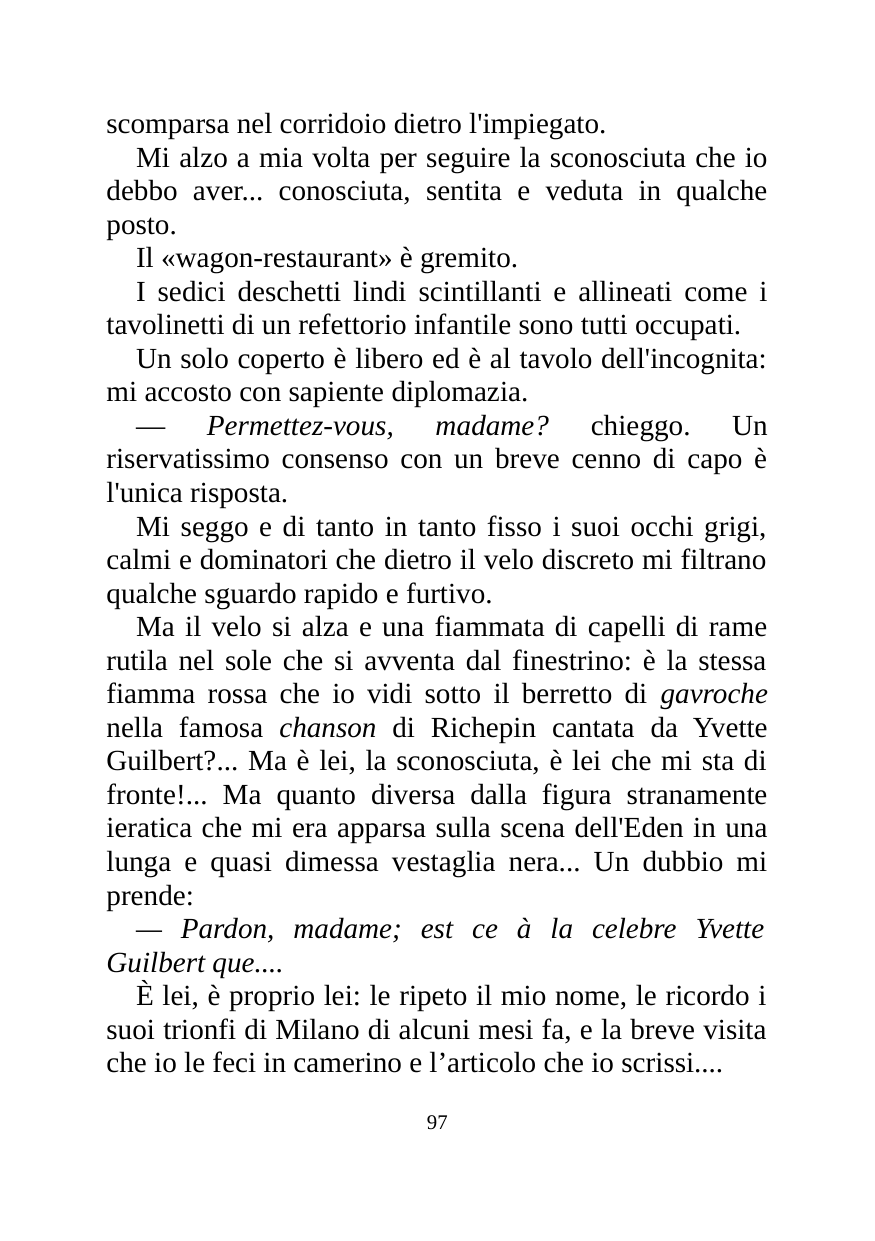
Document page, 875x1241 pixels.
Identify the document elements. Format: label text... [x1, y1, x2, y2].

text — Permettez-vous, madame? chieggo. Un riservatissimo consenso con un breve cenno di capo è l'unica risposta. [106, 408, 768, 509]
text Un solo coperto è libero ed è al tavolo dell'incognita: mi accosto con sapiente diplomazia. [106, 341, 768, 408]
text Il «wagon-restaurant» è gremito. [106, 240, 768, 274]
text È lei, è proprio lei: le ripeto il mio nome, le ricordo i suoi trionfi di Milano di alcuni mesi fa, e la breve visita che io le feci in camerino e l’articolo che io scrissi.... [106, 978, 768, 1079]
text — Pardon, madame; est ce à la celebre Yvette Guilbert que.... [106, 911, 768, 978]
text I sedici deschetti lindi scintillanti e allineati come i tavolinetti di un refettorio infantile sono tutti occupati. [106, 274, 768, 341]
text Ma il velo si alza e una fiammata di capelli di rame rutila nel sole che si avventa dal finestrino: è la stessa fiamma rossa che io vidi sotto il berretto di gavroche nella famosa chanson di Richepin cantata da Yvette Guilbert?... Ma è lei, la sconosciuta, è lei che mi sta di fronte!... Ma quanto diversa dalla figura stranamente ieratica che mi era apparsa sulla scena dell'Eden in una lunga e quasi dimessa vestaglia nera... Un dubbio mi prende: [106, 609, 768, 911]
text Mi alzo a mia volta per seguire la sconosciuta che io debbo aver... conosciuta, sentita e veduta in qualche posto. [106, 140, 768, 240]
text scomparsa nel corridoio dietro l'impiegato. [106, 106, 768, 140]
text Mi seggo e di tanto in tanto fisso i suoi occhi grigi, calmi e dominatori che dietro il velo discreto mi filtrano qualche sguardo rapido e furtivo. [106, 509, 768, 609]
